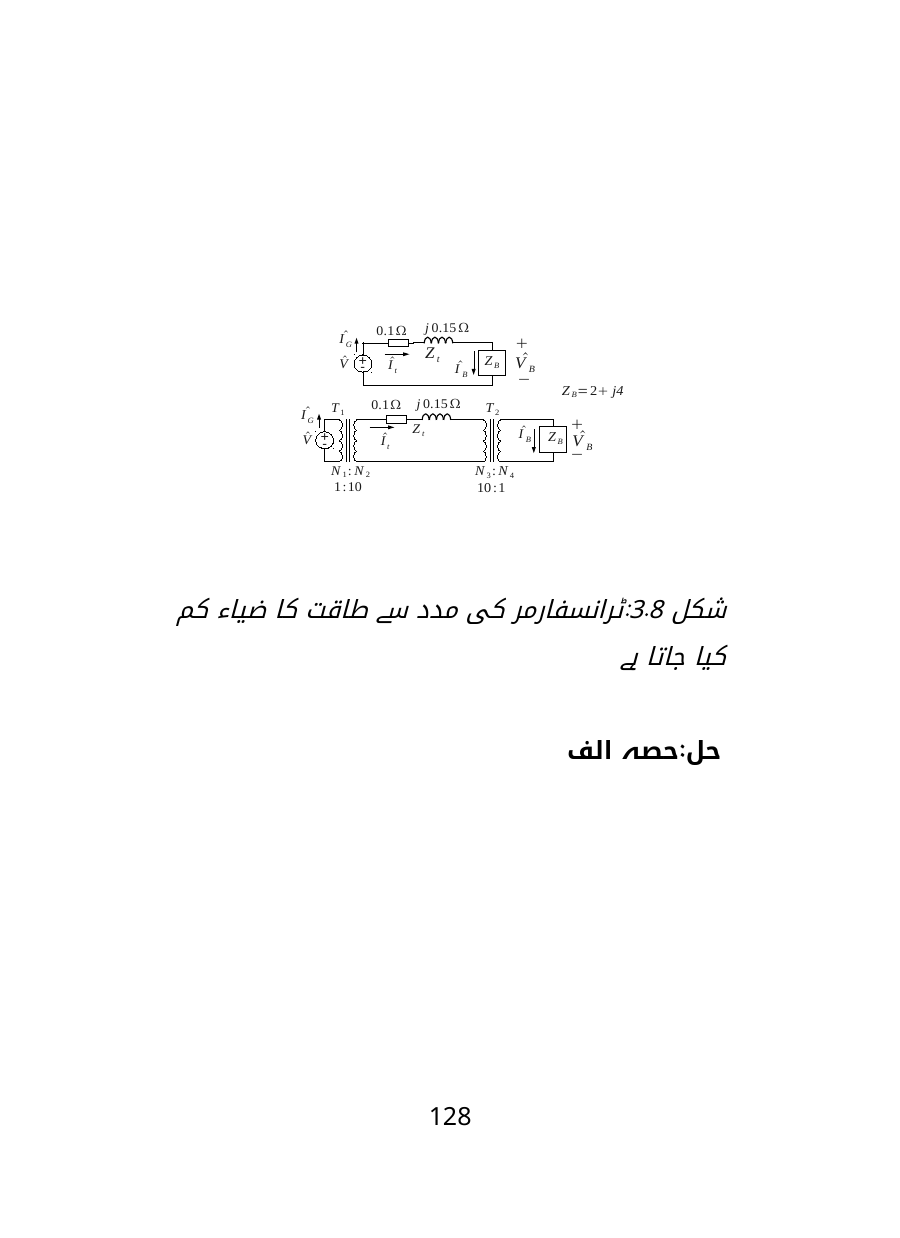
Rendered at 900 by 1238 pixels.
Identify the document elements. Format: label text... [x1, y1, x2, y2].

text شکل 3.8:ٹرانسفارمر کی مدد سے طاقت کا ضیاء کم کیا جاتا ہے [172, 241, 726, 681]
text حل:حصہ الف [105, 727, 795, 775]
